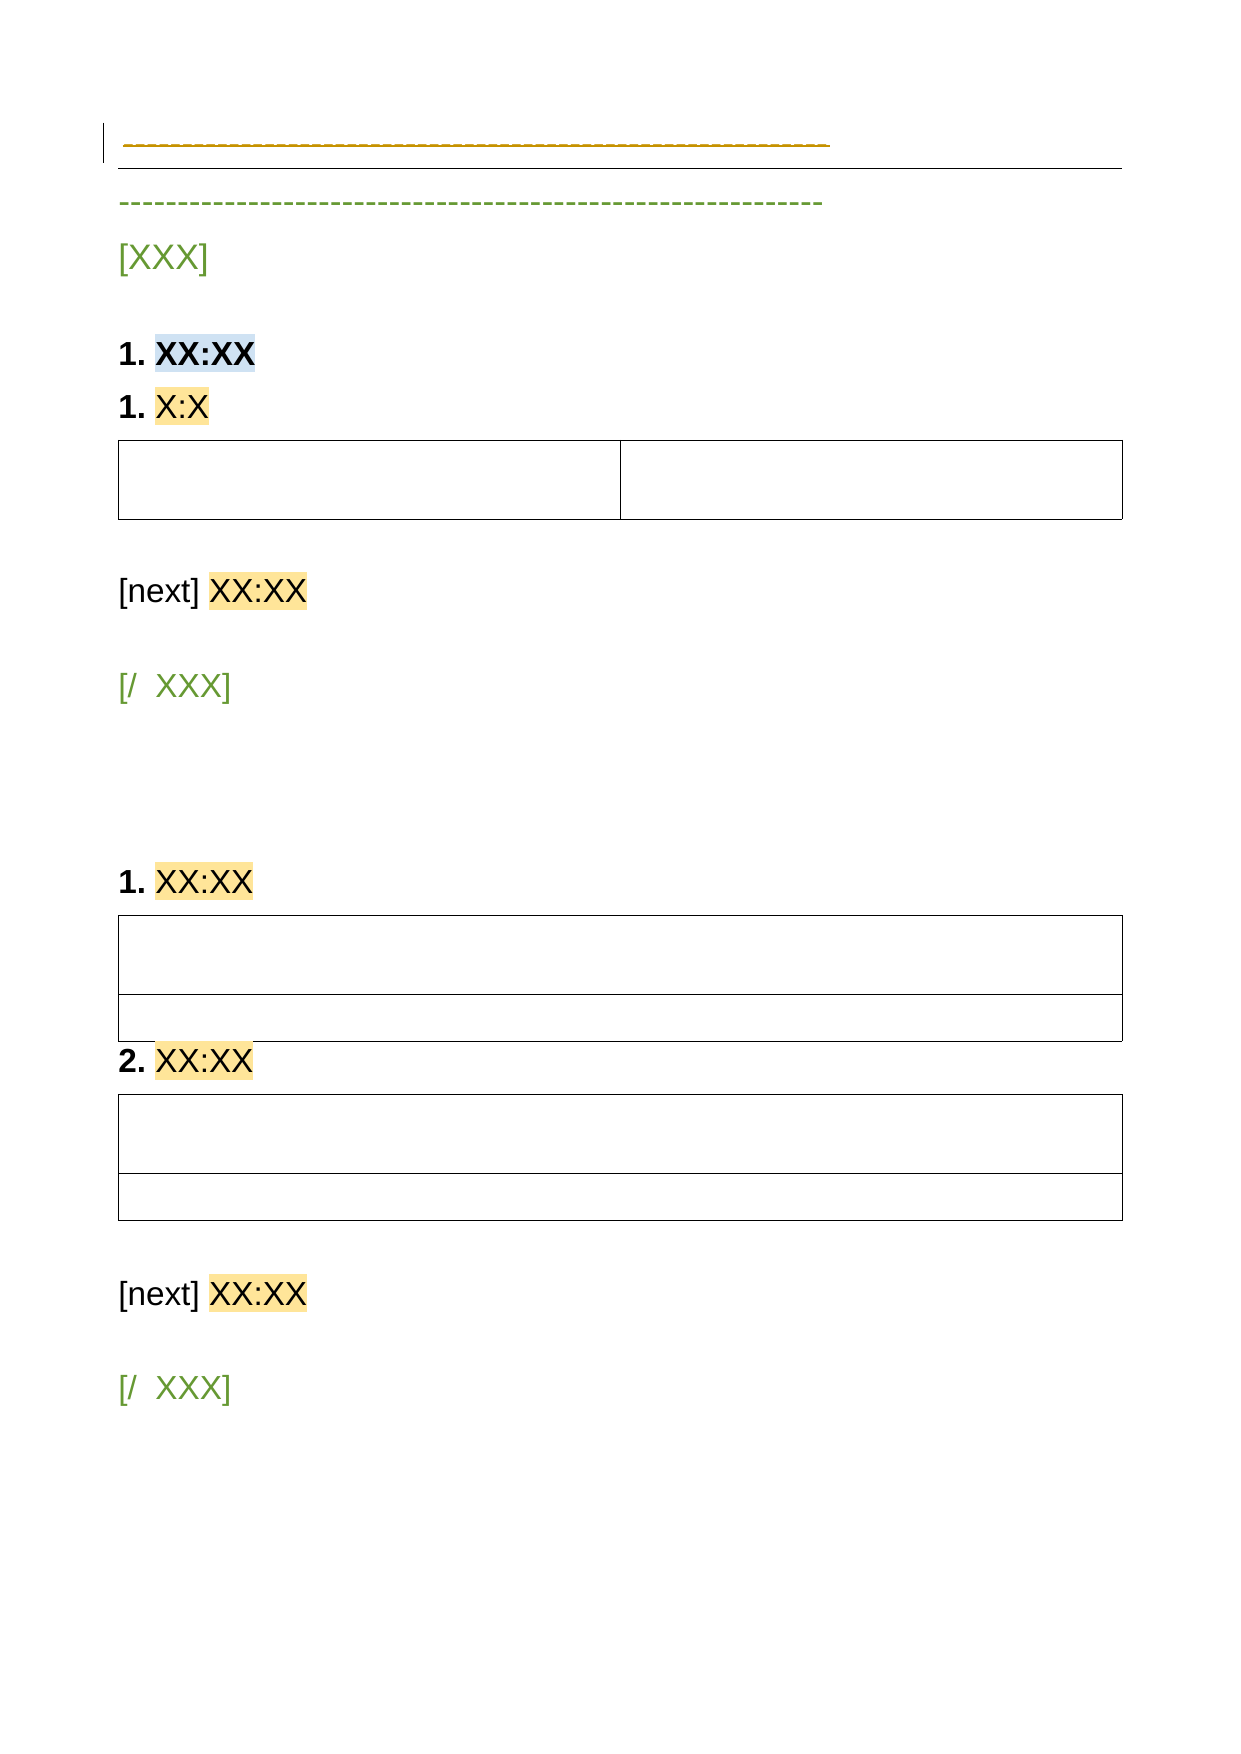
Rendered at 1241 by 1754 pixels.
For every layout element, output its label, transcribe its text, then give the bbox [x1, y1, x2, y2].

text [/ XXX] [118, 666, 1122, 704]
text [next] XX:XX [118, 1273, 1122, 1312]
table_cell [119, 1174, 1122, 1220]
table_header [119, 441, 620, 518]
table_header [119, 1095, 1122, 1173]
text 2. XX:XX [118, 1042, 1122, 1080]
text [/ XXX] [118, 1368, 1122, 1406]
text 1. X:X [118, 387, 1122, 425]
text [XXX] [118, 236, 1122, 277]
table_cell [119, 995, 1122, 1041]
text 1. XX:XX [118, 334, 1122, 372]
table_header [119, 916, 1122, 994]
text 1. XX:XX [118, 862, 1122, 900]
text [next] XX:XX [118, 572, 1122, 610]
table_header [621, 441, 1122, 518]
text ------------------------------------------------------------ [118, 180, 1122, 221]
